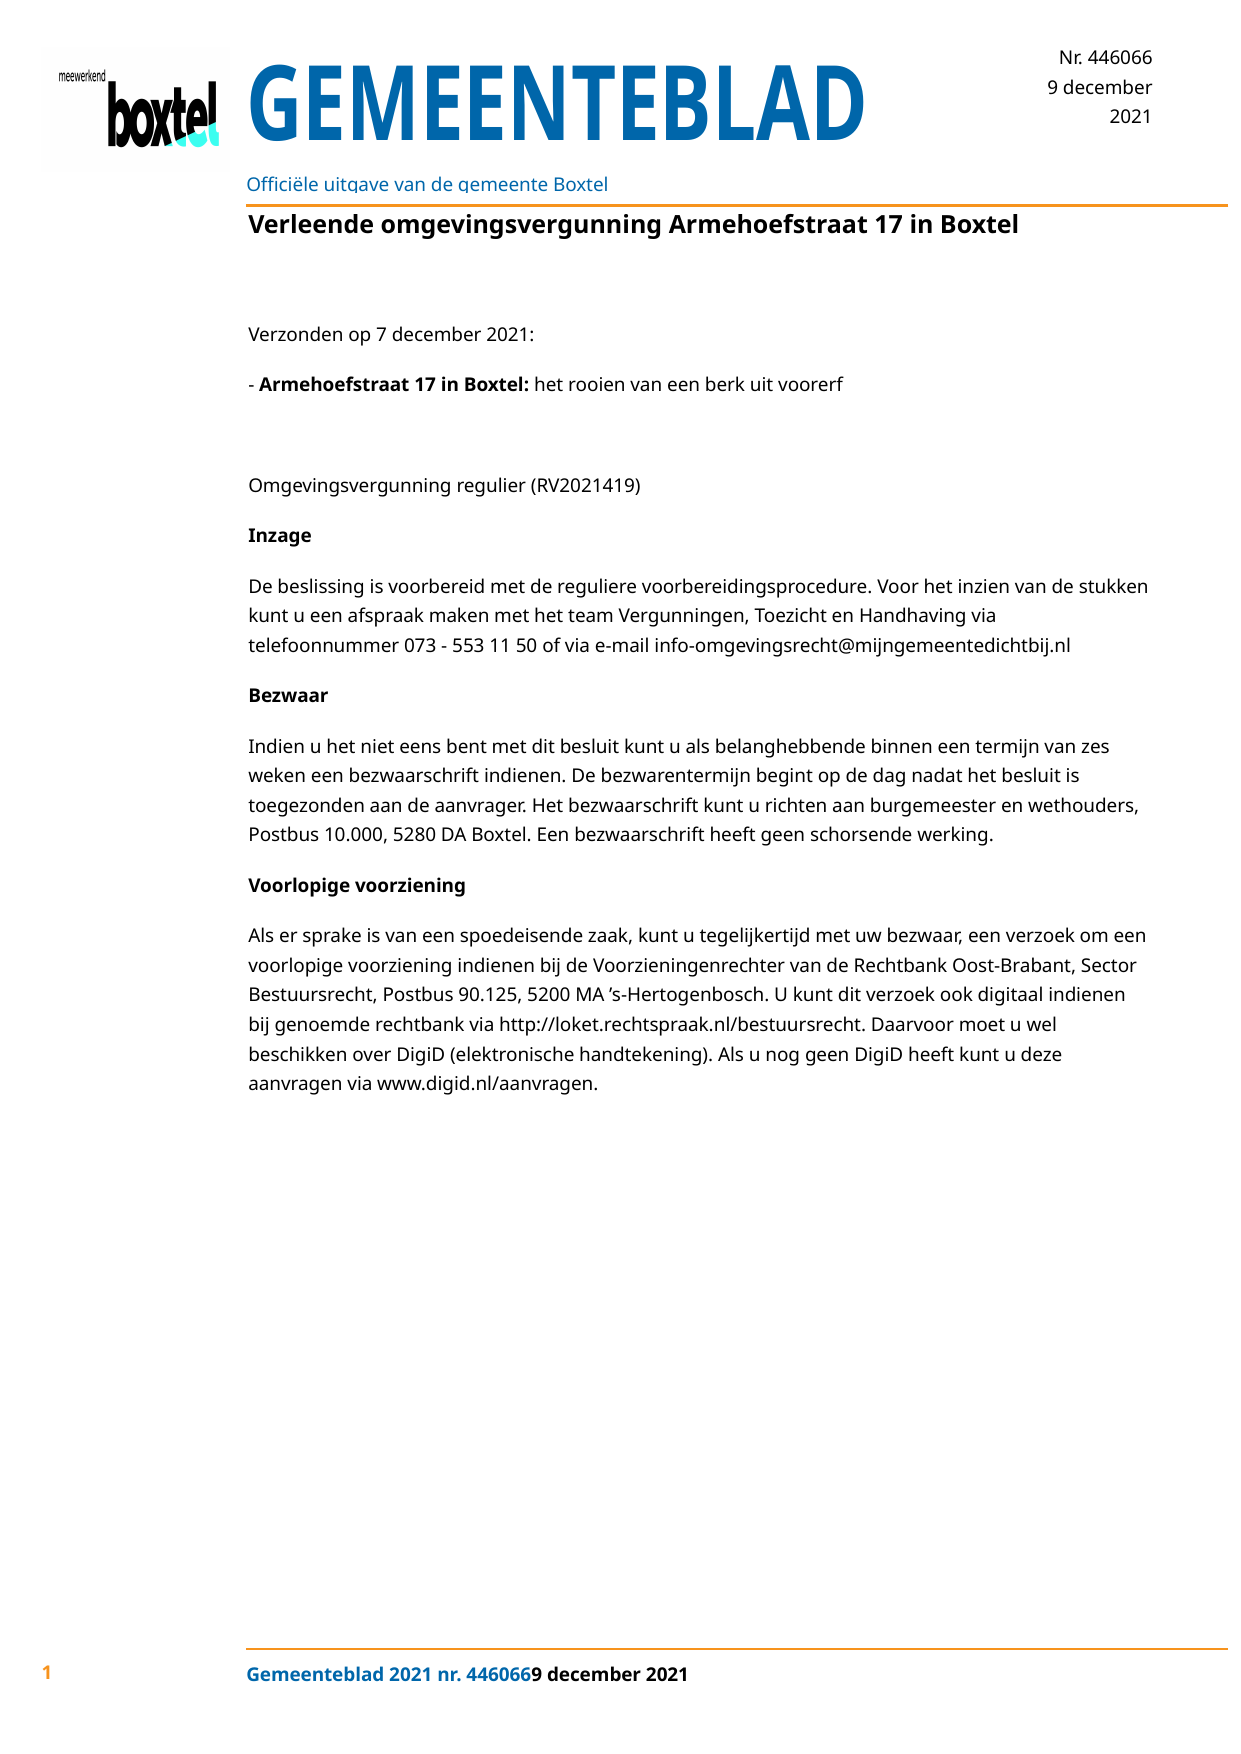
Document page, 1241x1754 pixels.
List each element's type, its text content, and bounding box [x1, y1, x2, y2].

text Inzage [248, 522, 1152, 548]
text Voorlopige voorziening [248, 872, 1152, 898]
text Omgevingsvergunning regulier (RV2021419) [248, 472, 1152, 498]
text Bezwaar [248, 682, 1152, 708]
text - Armehoefstraat 17 in Boxtel: het rooien van een berk uit voorerf [248, 371, 1152, 397]
picture [41, 47, 231, 172]
text Verleende omgevingsvergunning Armehoefstraat 17 in Boxtel [248, 207, 1152, 241]
text Verzonden op 7 december 2021: [248, 321, 1152, 346]
text Indien u het niet eens bent met dit besluit kunt u als belanghebbende binnen een termijn van zes weken een bezwaarschrift indienen. De bezwarentermijn begint op de dag nadat het besluit is toegezonden aan de aanvrager. Het bezwaarschrift kunt u richten aan burgemeester en wethouders, Postbus 10.000, 5280 DA Boxtel. Een bezwaarschrift heeft geen schorsende werking. [248, 733, 1152, 847]
text Als er sprake is van een spoedeisende zaak, kunt u tegelijkertijd met uw bezwaar, een verzoek om een voorlopige voorziening indienen bij de Voorzieningenrechter van de Rechtbank Oost-Brabant, Sector Bestuursrecht, Postbus 90.125, 5200 MA ’s-Hertogenbosch. U kunt dit verzoek ook digitaal indienen bij genoemde rechtbank via http://loket.rechtspraak.nl/bestuursrecht. Daarvoor moet u wel beschikken over DigiD (elektronische handtekening). Als u nog geen DigiD heeft kunt u deze aanvragen via www.digid.nl/aanvragen. [248, 922, 1152, 1096]
text De beslissing is voorbereid met de reguliere voorbereidingsprocedure. Voor het inzien van de stukken kunt u een afspraak maken met het team Vergunningen, Toezicht en Handhaving via telefoonnummer 073 - 553 11 50 of via e-mail info-omgevingsrecht@mijngemeentedichtbij.nl [248, 573, 1152, 658]
